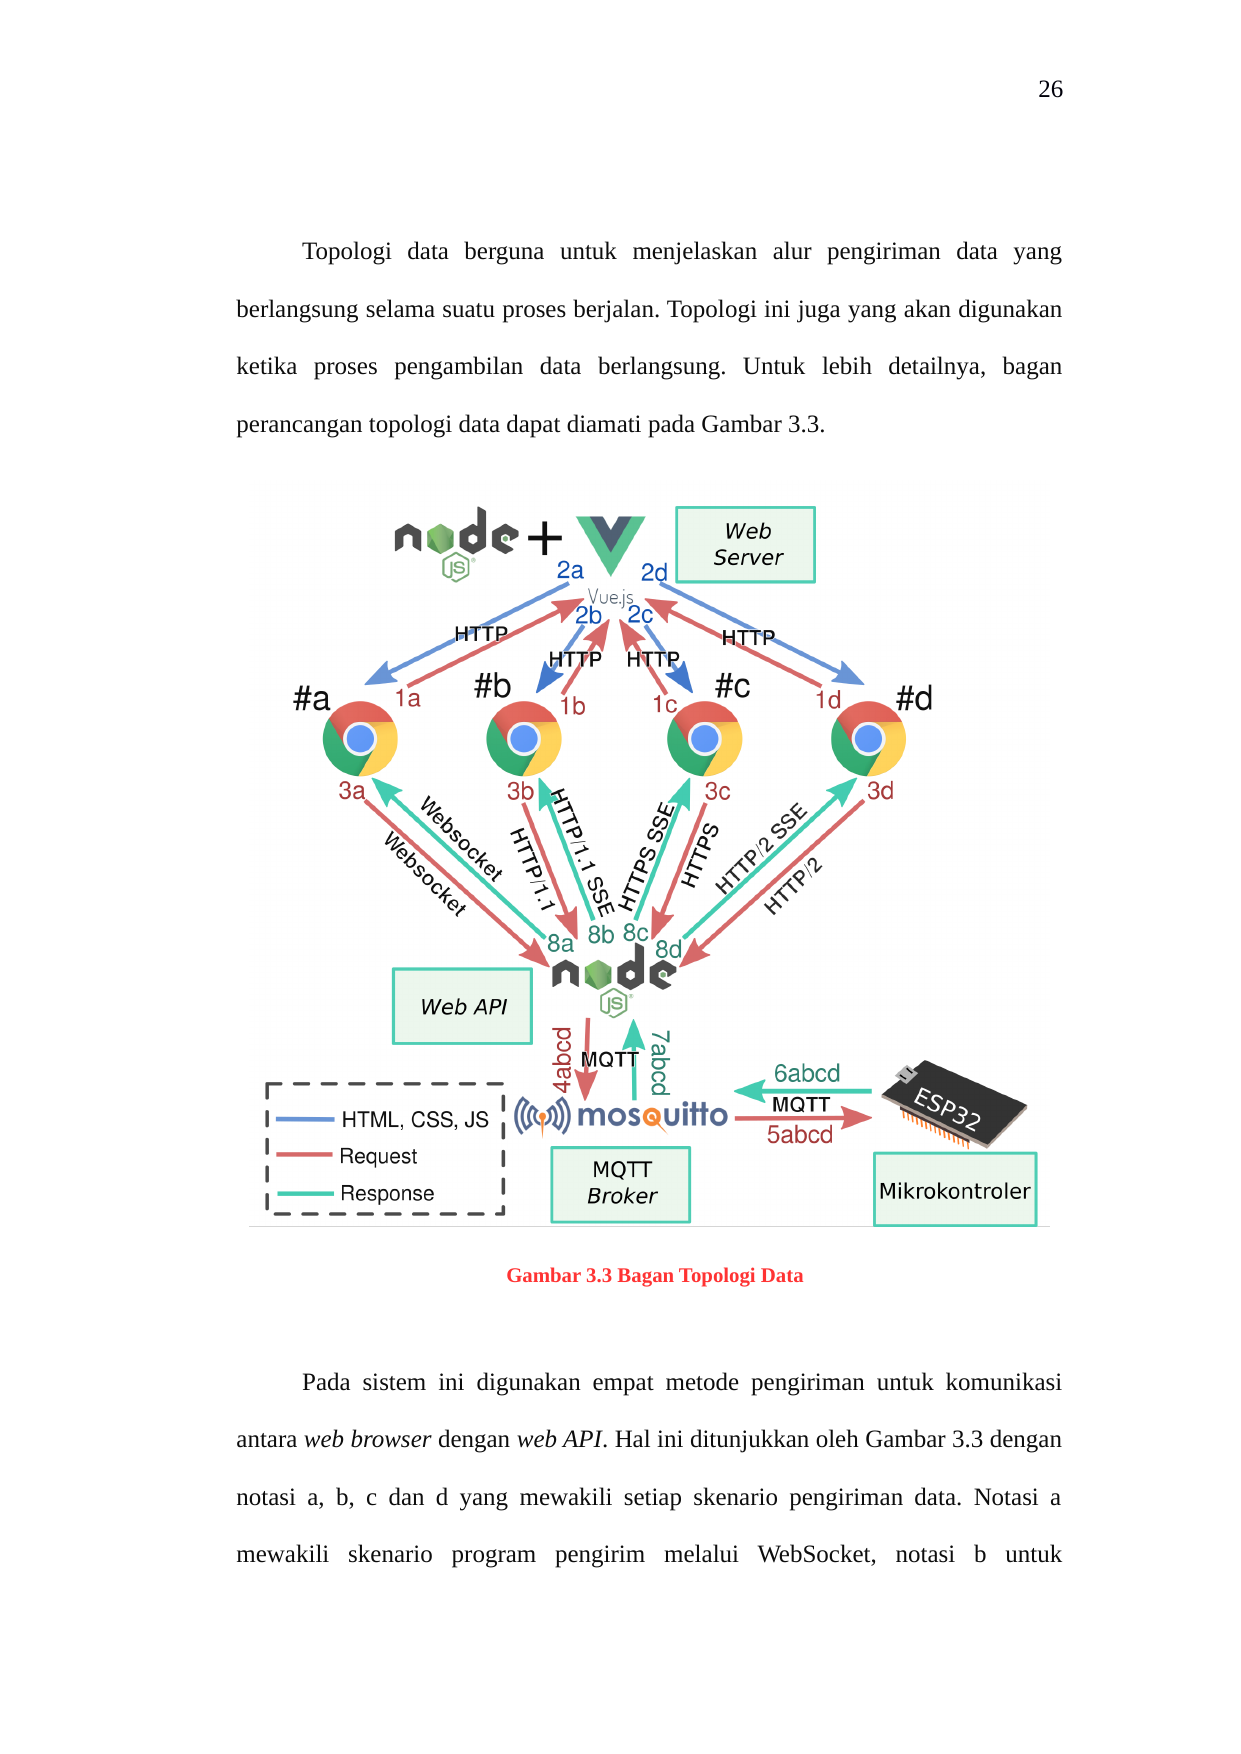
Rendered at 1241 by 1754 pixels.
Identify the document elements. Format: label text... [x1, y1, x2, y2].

text Topologi data berguna untuk menjelaskan alur pengiriman data yang berlangsung selama suatu proses berjalan. Topologi ini juga yang akan digunakan ketika proses pengambilan data berlangsung. Untuk lebih detailnya, bagan perancangan topologi data dapat diamati pada Gambar 3.3. [236, 236, 1063, 437]
picture [249, 480, 1050, 1227]
text Pada sistem ini digunakan empat metode pengiriman untuk komunikasi antara web browser dengan web API. Hal ini ditunjukkan oleh Gambar 3.3 dengan notasi a, b, c dan d yang mewakili setiap skenario pengiriman data. Notasi a mewakili skenario program pengirim melalui WebSocket, notasi b untuk [236, 1287, 1063, 1568]
text 2Gambar 3.3 Bagan Topologi Data [236, 1227, 1063, 1287]
text [236, 466, 1063, 492]
